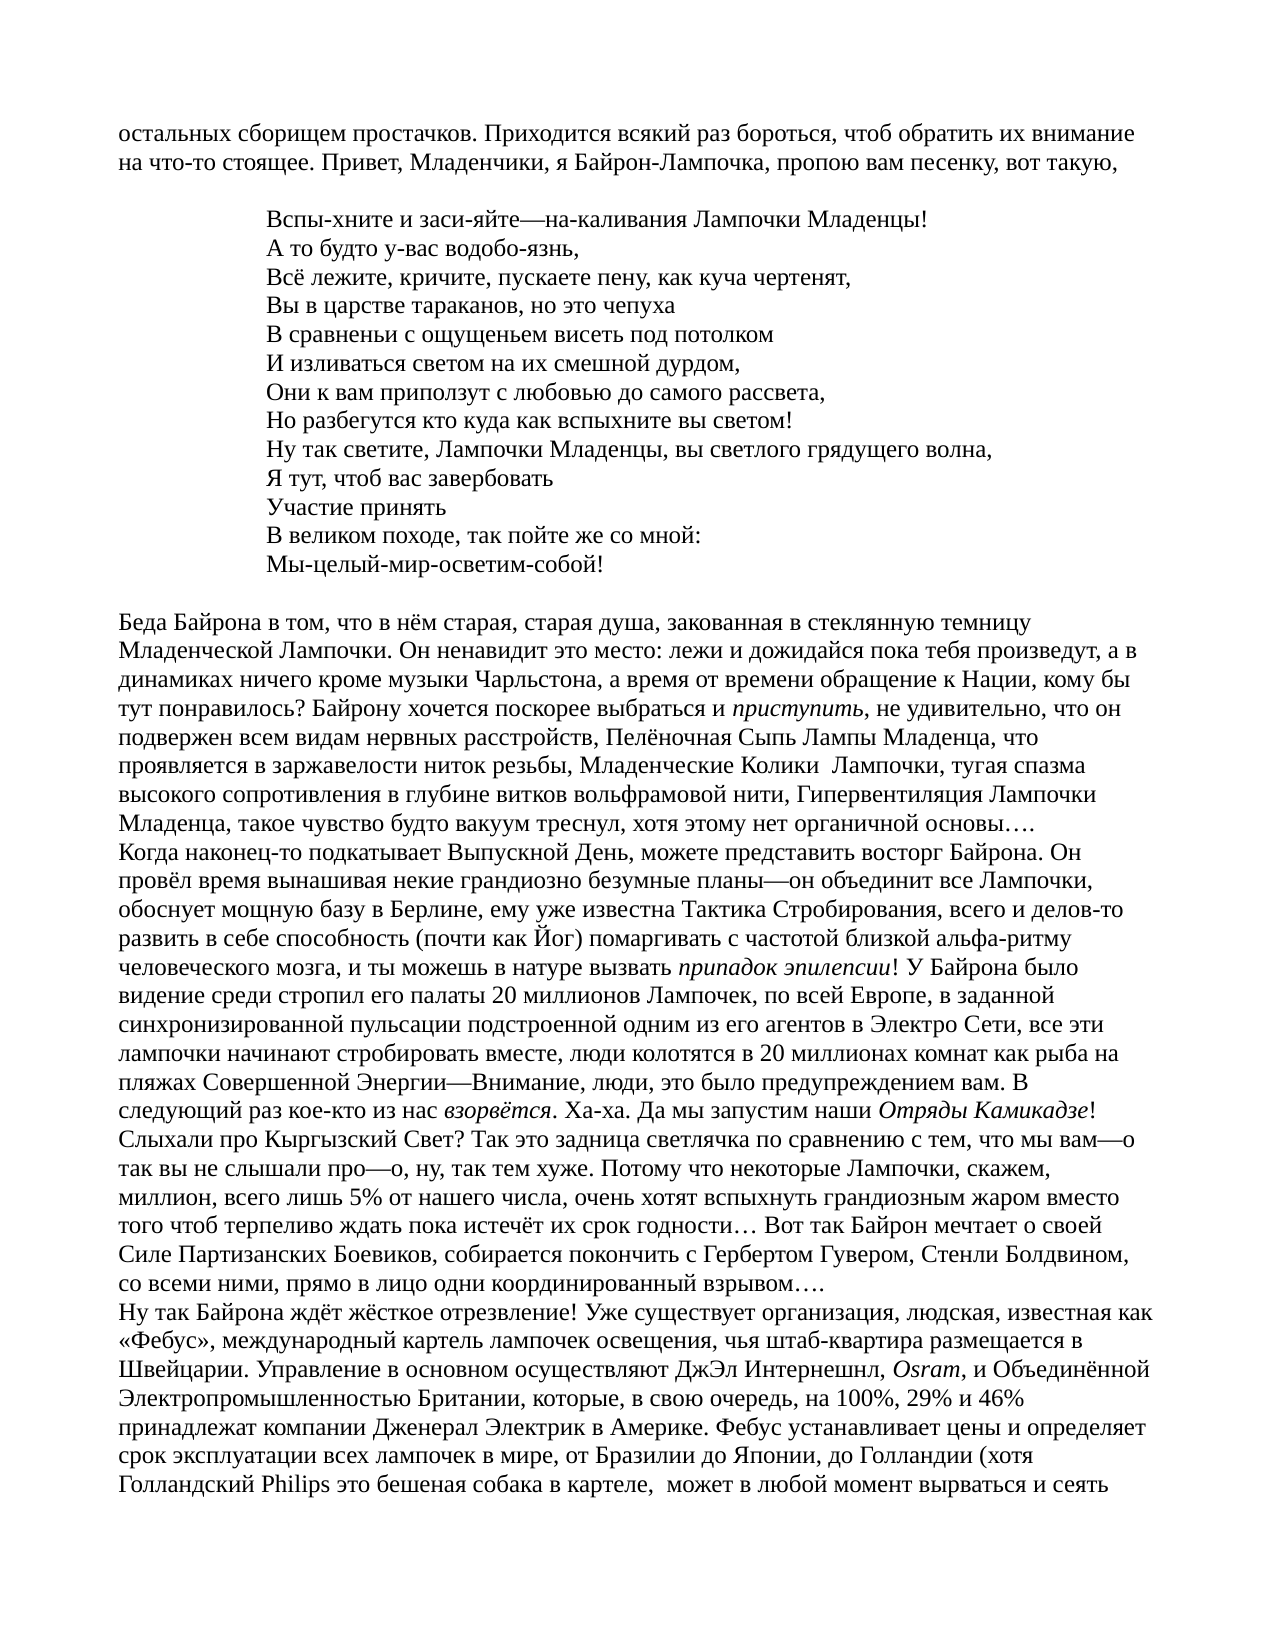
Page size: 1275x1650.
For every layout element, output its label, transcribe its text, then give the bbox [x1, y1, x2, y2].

text Вспы-хните и заси-яйте—на-каливания Лампочки Младенцы! [266, 204, 1157, 233]
text Но разбегутся кто куда как вспыхните вы светом! [266, 406, 1157, 434]
text Участие принять [266, 492, 1157, 521]
text А то будто у-вас водобо-язнь, [266, 233, 1157, 262]
text Беда Байрона в том, что в нём старая, старая душа, закованная в стеклянную темницу Младенческой Лампочки. Он ненавидит это место: лежи и дожидайся пока тебя произведут, а в динамиках ничего кроме музыки Чарльстона, а время от времени обращение к Нации, кому бы тут понравилось? Байрону хочется поскорее выбраться и приступить, не удивительно, что он подвержен всем видам нервных расстройств, Пелёночная Сыпь Лампы Младенца, что проявляется в заржавелости ниток резьбы, Младенческие Колики Лампочки, тугая спазма высокого сопротивления в глубине витков вольфрамовой нити, Гипервентиляция Лампочки Младенца, такое чувство будто вакуум треснул, хотя этому нет органичной основы…. [118, 607, 1157, 837]
text В великом походе, так пойте же со мной: [266, 521, 1157, 549]
text Вы в царстве тараканов, но это чепуха [266, 291, 1157, 319]
text В сравненьи с ощущеньем висеть под потолком [266, 319, 1157, 348]
text Они к вам приползут с любовью до самого рассвета, [266, 377, 1157, 406]
text Когда наконец-то подкатывает Выпускной День, можете представить восторг Байрона. Он провёл время вынашивая некие грандиозно безумные планы—он объединит все Лампочки, обоснует мощную базу в Берлине, ему уже известна Тактика Стробирования, всего и делов-то развить в себе способность (почти как Йог) помаргивать с частотой близкой альфа-ритму человеческого мозга, и ты можешь в натуре вызвать припадок эпилепсии! У Байрона было видение среди стропил его палаты 20 миллионов Лампочек, по всей Европе, в заданной синхронизированной пульсации подстроенной одним из его агентов в Электро Сети, все эти лампочки начинают стробировать вместе, люди колотятся в 20 миллионах комнат как рыба на пляжах Совершенной Энергии—Внимание, люди, это было предупреждением вам. В следующий раз кое-кто из нас взорвётся. Ха-ха. Да мы запустим наши Отряды Камикадзе! Слыхали про Кыргызский Свет? Так это задница светлячка по сравнению с тем, что мы вам—о так вы не слышали про—о, ну, так тем хуже. Потому что некоторые Лампочки, скажем, миллион, всего лишь 5% от нашего числа, очень хотят вспыхнуть грандиозным жаром вместо того чтоб терпеливо ждать пока истечёт их срок годности… Вот так Байрон мечтает о своей Силе Партизанских Боевиков, собирается покончить с Гербертом Гувером, Стенли Болдвином, со всеми ними, прямо в лицо одни координированный взрывом…. [118, 837, 1157, 1297]
text Ну так Байрона ждёт жёсткое отрезвление! Уже существует организация, людская, известная как «Фебус», международный картель лампочек освещения, чья штаб-квартира размещается в Швейцарии. Управление в основном осуществляют ДжЭл Интернешнл, Osram, и Объединённой Электропромышленностью Британии, которые, в свою очередь, на 100%, 29% и 46% принадлежат компании Дженерал Электрик в Америке. Фебус устанавливает цены и определяет срок эксплуатации всех лампочек в мире, от Бразилии до Японии, до Голландии (хотя Голландский Philips это бешеная собака в картеле, может в любой момент вырваться и сеять [118, 1297, 1157, 1498]
text Всё лежите, кричите, пускаете пену, как куча чертенят, [266, 262, 1157, 291]
text Мы-целый-мир-осветим-собой! [266, 549, 1157, 578]
text И изливаться светом на их смешной дурдом, [266, 348, 1157, 377]
text Я тут, чтоб вас завербовать [266, 463, 1157, 492]
text Ну так светите, Лампочки Младенцы, вы светлого грядущего волна, [266, 434, 1157, 463]
text остальных сборищем простачков. Приходится всякий раз бороться, чтоб обратить их внимание на что-то стоящее. Привет, Младенчики, я Байрон-Лампочка, пропою вам песенку, вот такую, [118, 118, 1157, 176]
